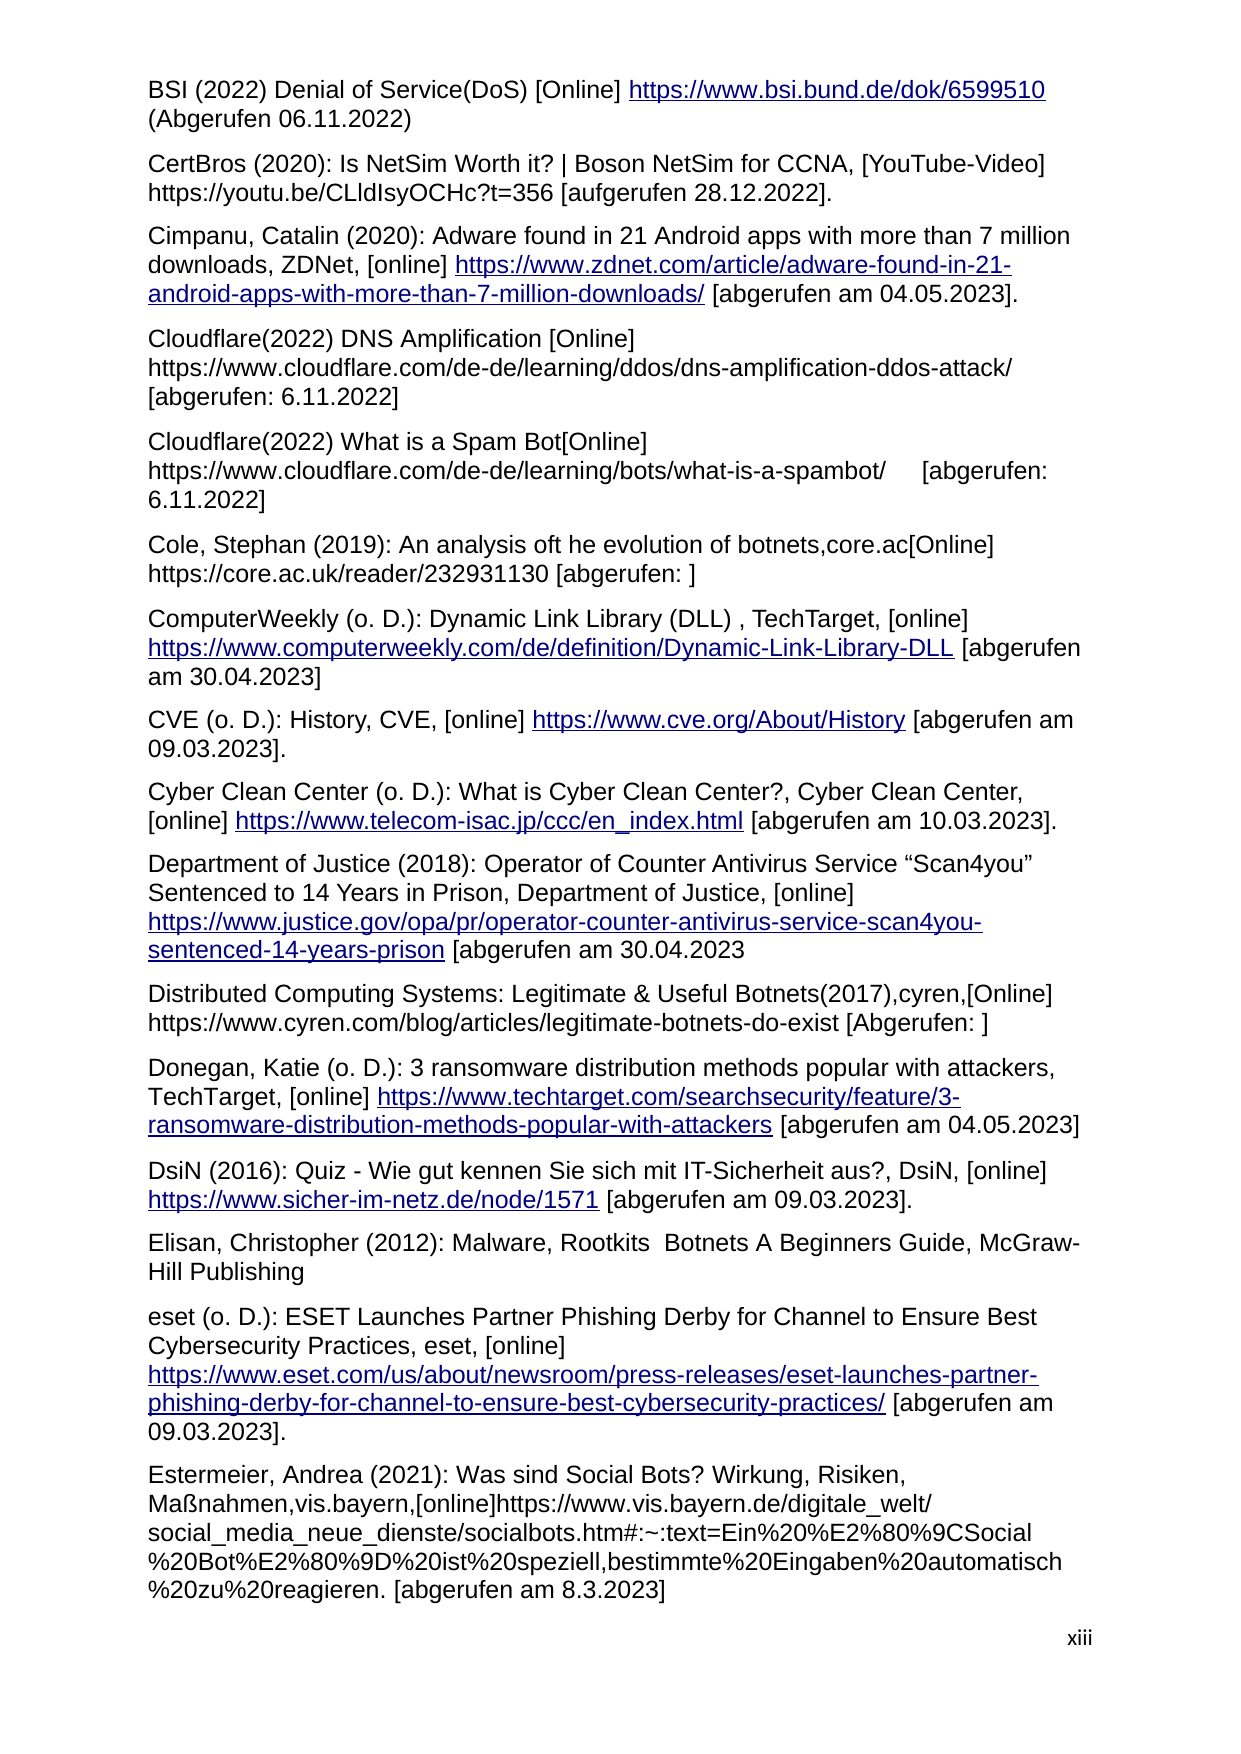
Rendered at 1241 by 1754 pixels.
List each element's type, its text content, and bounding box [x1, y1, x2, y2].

text ComputerWeekly (o. D.): Dynamic Link Library (DLL) , TechTarget, [online] https://www.computerweekly.com/de/definition/Dynamic-Link-Library-DLL [abgerufen am 30.04.2023] [148, 604, 1093, 690]
text Cole, Stephan (2019): An analysis oft he evolution of botnets,core.ac[Online] https://core.ac.uk/reader/232931130 [abgerufen: ] [148, 530, 1093, 587]
text CertBros (2020): Is NetSim Worth it? | Boson NetSim for CCNA, [YouTube-Video] https://youtu.be/CLldIsyOCHc?t=356 [aufgerufen 28.12.2022]. [148, 149, 1093, 207]
text Cimpanu, Catalin (2020): Adware found in 21 Android apps with more than 7 million downloads, ZDNet, [online] https://www.zdnet.com/article/adware-found-in-21-android-apps-with-more-than-7-million-downloads/ [abgerufen am 04.05.2023]. [148, 221, 1093, 307]
text BSI (2022) Denial of Service(DoS) [Online] https://www.bsi.bund.de/dok/6599510 (Abgerufen 06.11.2022) [148, 75, 1093, 132]
text CVE (o. D.): History, CVE, [online] https://www.cve.org/About/History [abgerufen am 09.03.2023]. [148, 705, 1093, 762]
text eset (o. D.): ESET Launches Partner Phishing Derby for Channel to Ensure Best Cybersecurity Practices, eset, [online] https://www.eset.com/us/about/newsroom/press-releases/eset-launches-partner-phishing-derby-for-channel-to-ensure-best-cybersecurity-practices/ [abgerufen am 09.03.2023]. [148, 1302, 1093, 1446]
text DsiN (2016): Quiz - Wie gut kennen Sie sich mit IT-Sicherheit aus?, DsiN, [online] https://www.sicher-im-netz.de/node/1571 [abgerufen am 09.03.2023]. [148, 1156, 1093, 1213]
text Cyber Clean Center (o. D.): What is Cyber Clean Center?, Cyber Clean Center, [online] https://www.telecom-isac.jp/ccc/en_index.html [abgerufen am 10.03.2023]. [148, 777, 1093, 834]
text Distributed Computing Systems: Legitimate & Useful Botnets(2017),cyren,[Online] https://www.cyren.com/blog/articles/legitimate-botnets-do-exist [Abgerufen: ] [148, 979, 1093, 1036]
text Cloudflare(2022) What is a Spam Bot[Online] https://www.cloudflare.com/de-de/learning/bots/what-is-a-spambot/ [abgerufen: 6.11.2022] [148, 427, 1093, 513]
text Cloudflare(2022) DNS Amplification [Online] https://www.cloudflare.com/de-de/learning/ddos/dns-amplification-ddos-attack/ [abgerufen: 6.11.2022] [148, 324, 1093, 410]
text Department of Justice (2018): Operator of Counter Antivirus Service “Scan4you” Sentenced to 14 Years in Prison, Department of Justice, [online] https://www.justice.gov/opa/pr/operator-counter-antivirus-service-scan4you-sentenced-14-years-prison [abgerufen am 30.04.2023 [148, 849, 1093, 964]
text Donegan, Katie (o. D.): 3 ransomware distribution methods popular with attackers, TechTarget, [online] https://www.techtarget.com/searchsecurity/feature/3-ransomware-distribution-methods-popular-with-attackers [abgerufen am 04.05.2023] [148, 1053, 1093, 1139]
text Estermeier, Andrea (2021): Was sind Social Bots? Wirkung, Risiken, Maßnahmen,vis.bayern,[online]https://www.vis.bayern.de/digitale_welt/social_media_neue_dienste/socialbots.htm#:~:text=Ein%20%E2%80%9CSocial%20Bot%E2%80%9D%20ist%20speziell,bestimmte%20Eingaben%20automatisch%20zu%20reagieren. [abgerufen am 8.3.2023] [148, 1460, 1093, 1604]
text Elisan, Christopher (2012): Malware, Rootkits Botnets A Beginners Guide, McGraw-Hill Publishing [148, 1228, 1093, 1285]
